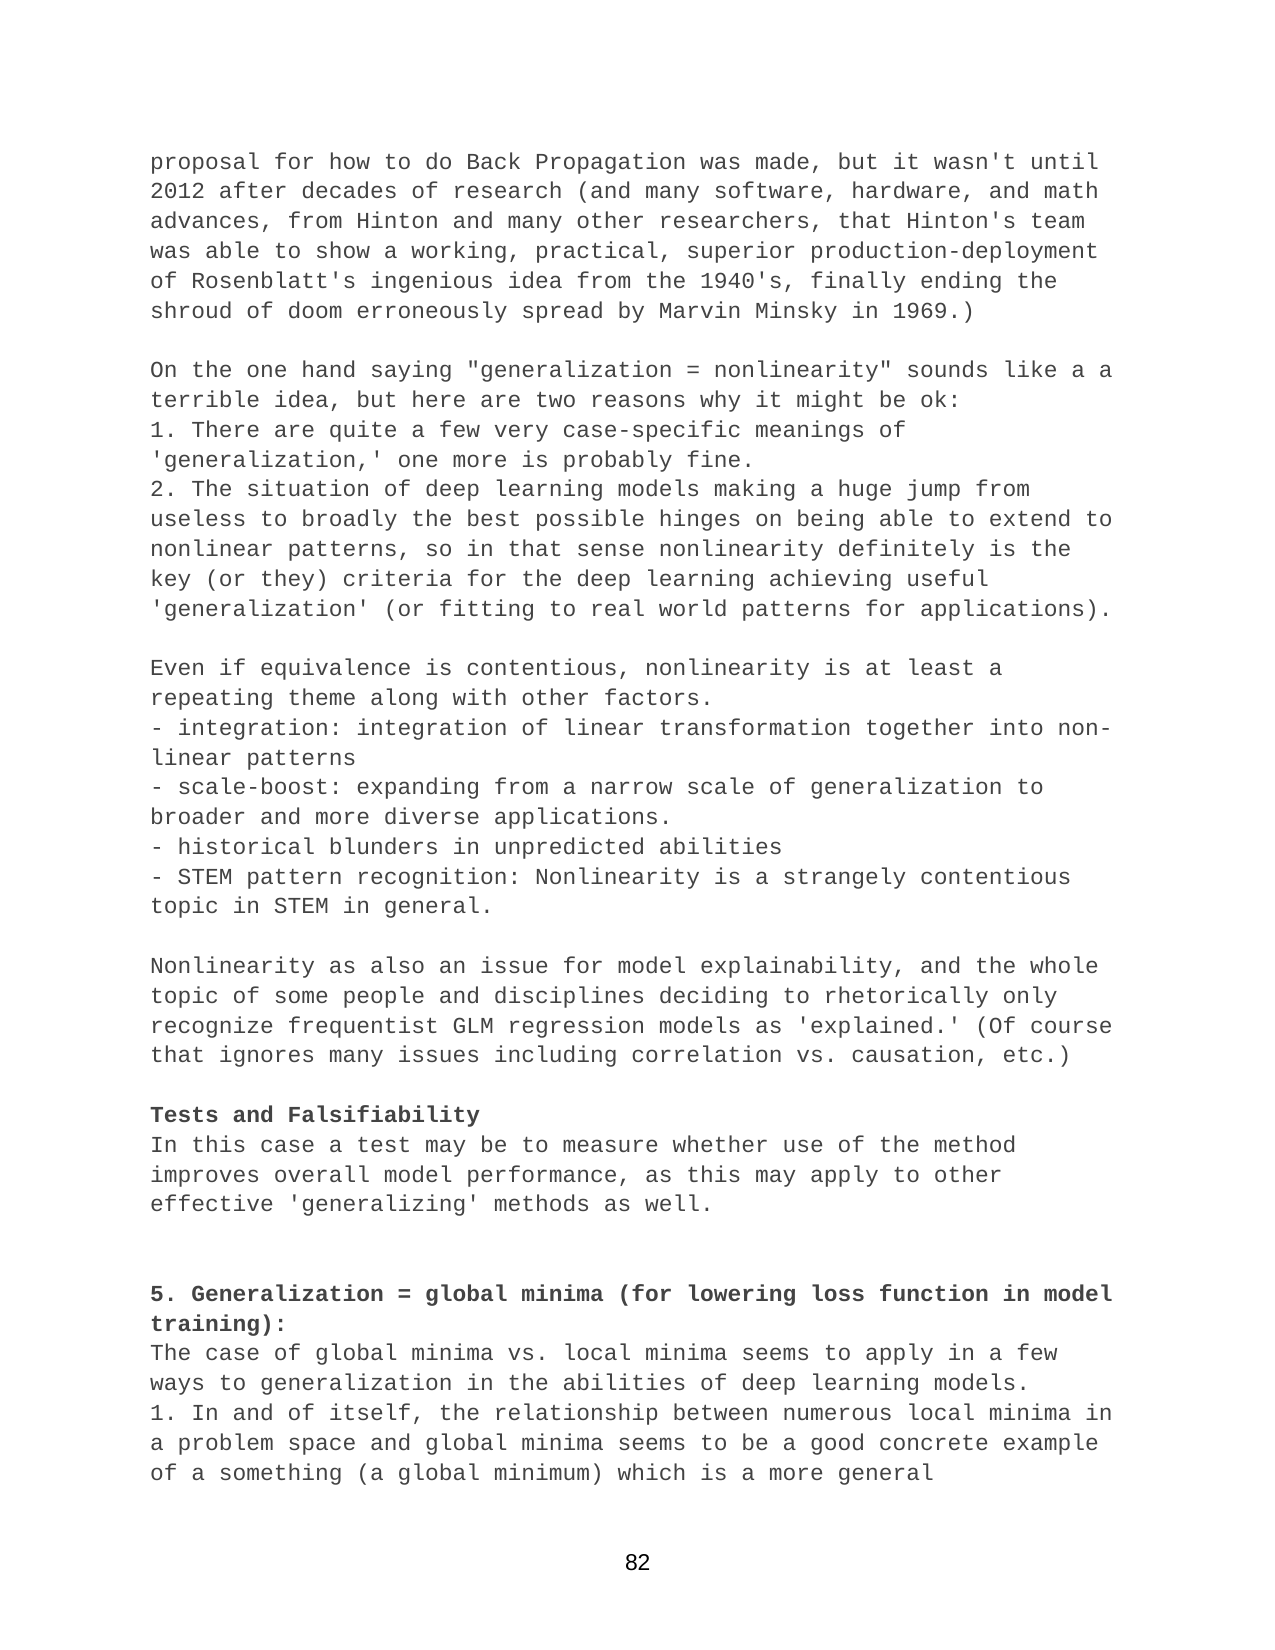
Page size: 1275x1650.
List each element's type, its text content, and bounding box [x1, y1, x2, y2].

text 2. The situation of deep learning models making a huge jump from useless to broadly the best possible hinges on being able to extend to nonlinear patterns, so in that sense nonlinearity definitely is the key (or they) criteria for the deep learning achieving useful 'generalization' (or fitting to real world patterns for applications). [150, 478, 1125, 623]
text 1. In and of itself, the relationship between numerous local minima in a problem space and global minima seems to be a good concrete example of a something (a global minimum) which is a more general [150, 1401, 1125, 1487]
text - historical blunders in unpredicted abilities [150, 835, 1125, 861]
text Even if equivalence is contentious, nonlinearity is at least a repeating theme along with other factors. [150, 656, 1125, 712]
text On the one hand saying "generalization = nonlinearity" sounds like a a terrible idea, but here are two reasons why it might be ok: [150, 358, 1125, 414]
text proposal for how to do Back Propagation was made, but it wasn't until 2012 after decades of research (and many software, hardware, and math advances, from Hinton and many other researchers, that Hinton's team was able to show a working, practical, superior production-deployment of Rosenblatt's ingenious idea from the 1940's, finally ending the shroud of doom erroneously spread by Marvin Minsky in 1969.) [150, 150, 1125, 325]
text Tests and Falsifiability [150, 1103, 1125, 1129]
text - scale-boost: expanding from a narrow scale of generalization to broader and more diverse applications. [150, 776, 1125, 831]
text - STEM pattern recognition: Nonlinearity is a strangely contentious topic in STEM in general. [150, 865, 1125, 921]
text The case of global minima vs. local minima seems to apply in a few ways to generalization in the abilities of deep learning models. [150, 1342, 1125, 1397]
text 1. There are quite a few very case-specific meanings of 'generalization,' one more is probably fine. [150, 418, 1125, 474]
text - integration: integration of linear transformation together into non-linear patterns [150, 716, 1125, 772]
text Nonlinearity as also an issue for model explainability, and the whole topic of some people and disciplines deciding to rhetorically only recognize frequentist GLM regression models as 'explained.' (Of course that ignores many issues including correlation vs. causation, etc.) [150, 954, 1125, 1070]
text In this case a test may be to measure whether use of the method improves overall model performance, as this may apply to other effective 'generalizing' methods as well. [150, 1133, 1125, 1219]
text 5. Generalization = global minima (for lowering loss function in model training): [150, 1282, 1125, 1338]
